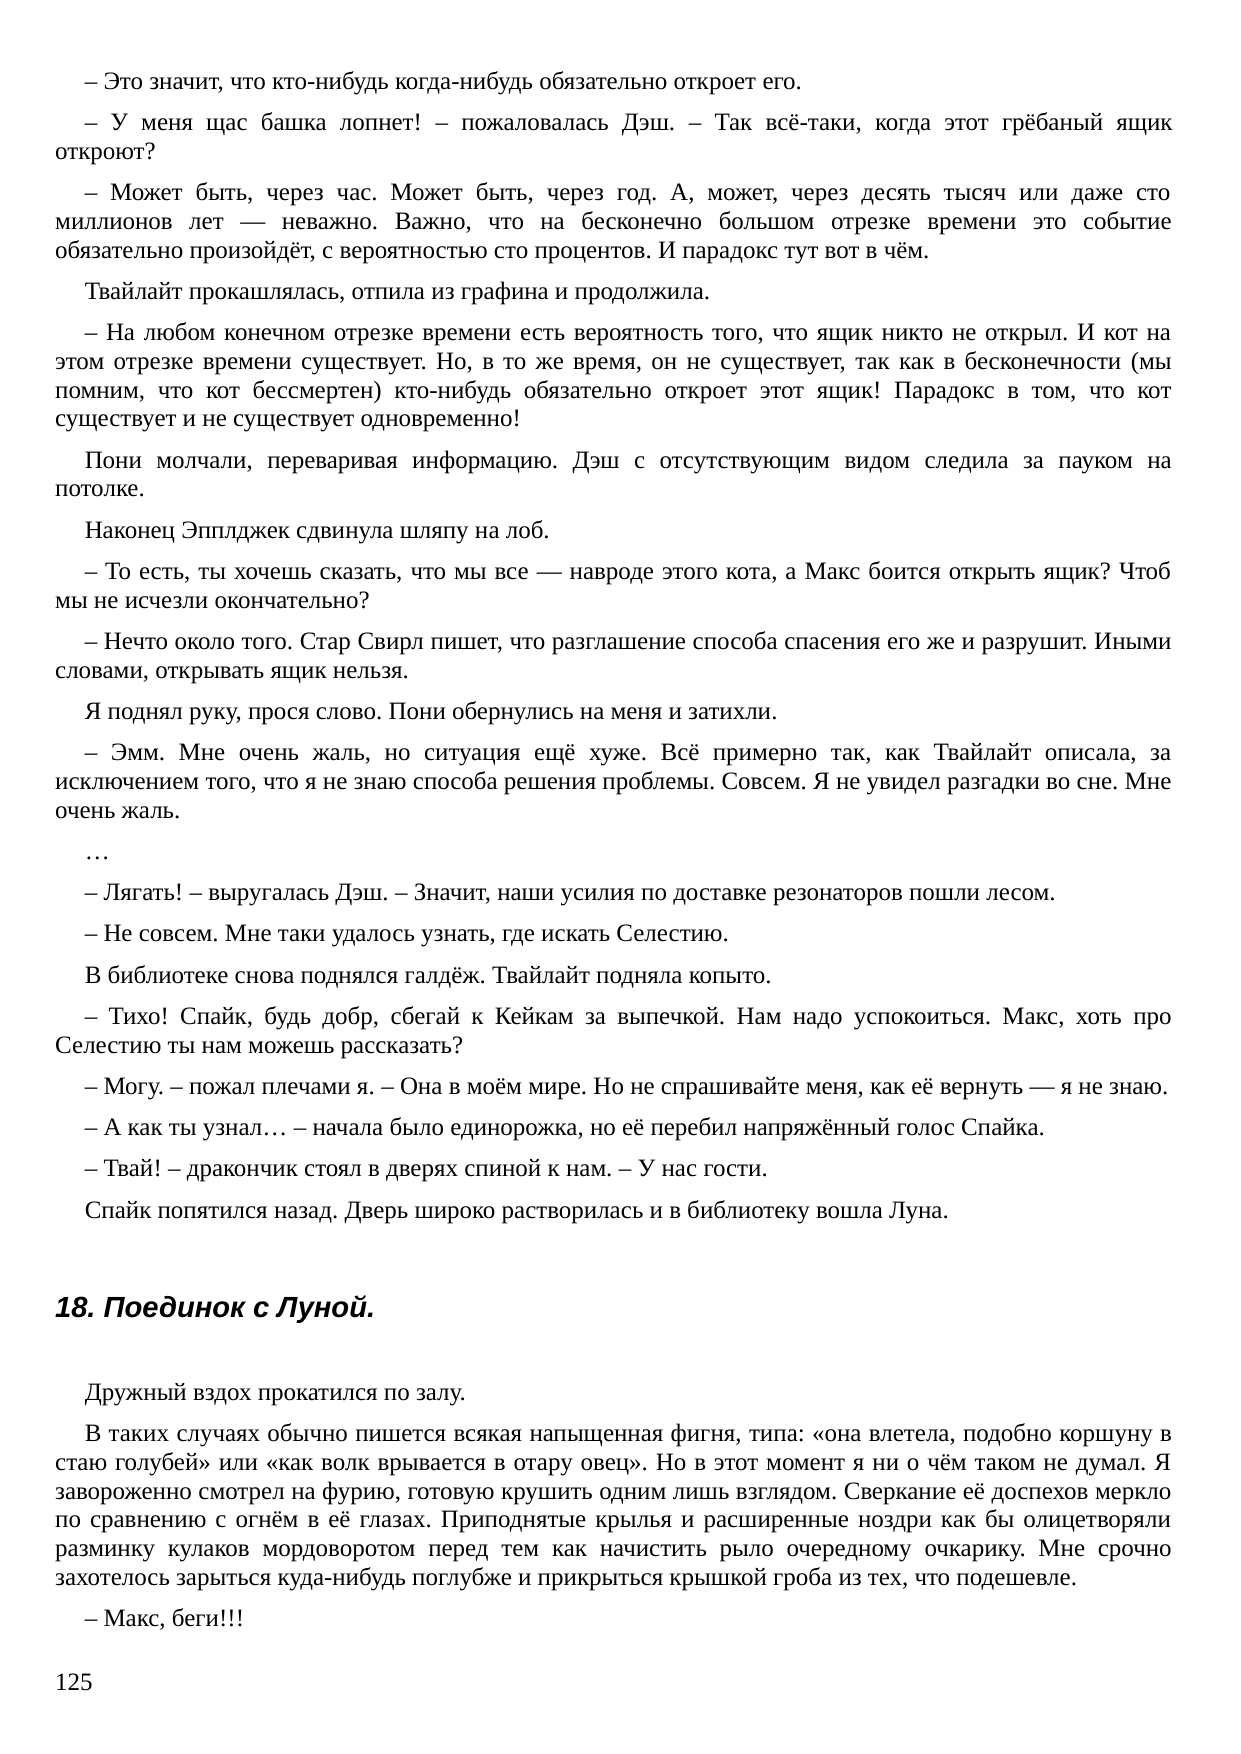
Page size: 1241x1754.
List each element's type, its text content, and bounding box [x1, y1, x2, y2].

text – Нечто около того. Стар Свирл пишет, что разглашение способа спасения его же и разрушит. Иными словами, открывать ящик нельзя. [55, 626, 1173, 683]
text – Могу. – пожал плечами я. – Она в моём мире. Но не спрашивайте меня, как её вернуть — я не знаю. [55, 1071, 1173, 1100]
text Дружный вздох прокатился по залу. [55, 1377, 1173, 1406]
text В библиотеке снова поднялся галдёж. Твайлайт подняла копыто. [55, 960, 1173, 988]
text Я поднял руку, прося слово. Пони обернулись на меня и затихли. [55, 696, 1173, 725]
text Спайк попятился назад. Дверь широко растворилась и в библиотеку вошла Луна. [55, 1195, 1173, 1223]
text – То есть, ты хочешь сказать, что мы все — навроде этого кота, а Макс боится открыть ящик? Чтоб мы не исчезли окончательно? [55, 556, 1173, 613]
text – На любом конечном отрезке времени есть вероятность того, что ящик никто не открыл. И кот на этом отрезке времени существует. Но, в то же время, он не существует, так как в бесконечности (мы помним, что кот бессмертен) кто-нибудь обязательно откроет этот ящик! Парадокс в том, что кот существует и не существует одновременно! [55, 317, 1173, 432]
text – У меня щас башка лопнет! – пожаловалась Дэш. – Так всё-таки, когда этот грёбаный ящик откроют? [55, 107, 1173, 165]
text … [55, 836, 1173, 865]
text – Не совсем. Мне таки удалось узнать, где искать Селестию. [55, 918, 1173, 947]
text – Лягать! – выругалась Дэш. – Значит, наши усилия по доставке резонаторов пошли лесом. [55, 877, 1173, 906]
text – Макс, беги!!! [55, 1603, 1173, 1632]
text – Твай! – дракончик стоял в дверях спиной к нам. – У нас гости. [55, 1153, 1173, 1182]
text – А как ты узнал… – начала было единорожка, но её перебил напряжённый голос Спайка. [55, 1112, 1173, 1141]
text – Эмм. Мне очень жаль, но ситуация ещё хуже. Всё примерно так, как Твайлайт описала, за исключением того, что я не знаю способа решения проблемы. Совсем. Я не увидел разгадки во сне. Мне очень жаль. [55, 737, 1173, 823]
text Наконец Эпплджек сдвинула шляпу на лоб. [55, 515, 1173, 543]
text Пони молчали, переваривая информацию. Дэш с отсутствующим видом следила за пауком на потолке. [55, 445, 1173, 502]
text – Может быть, через час. Может быть, через год. А, может, через десять тысяч или даже сто миллионов лет — неважно. Важно, что на бесконечно большом отрезке времени это событие обязательно произойдёт, с вероятностью сто процентов. И парадокс тут вот в чём. [55, 177, 1173, 263]
text В таких случаях обычно пишется всякая напыщенная фигня, типа: «она влетела, подобно коршуну в стаю голубей» или «как волк врывается в отару овец». Но в этот момент я ни о чём таком не думал. Я завороженно смотрел на фурию, готовую крушить одним лишь взглядом. Сверкание её доспехов меркло по сравнению с огнём в её глазах. Приподнятые крылья и расширенные ноздри как бы олицетворяли разминку кулаков мордоворотом перед тем как начистить рыло очередному очкарику. Мне срочно захотелось зарыться куда-нибудь поглубже и прикрыться крышкой гроба из тех, что подешевле. [55, 1418, 1173, 1591]
text Твайлайт прокашлялась, отпила из графина и продолжила. [55, 276, 1173, 305]
text – Это значит, что кто-нибудь когда-нибудь обязательно откроет его. [55, 66, 1173, 95]
text – Тихо! Спайк, будь добр, сбегай к Кейкам за выпечкой. Нам надо успокоиться. Макс, хоть про Селестию ты нам можешь рассказать? [55, 1001, 1173, 1058]
subtitle 18. Поединок с Луной. [55, 1290, 1173, 1323]
